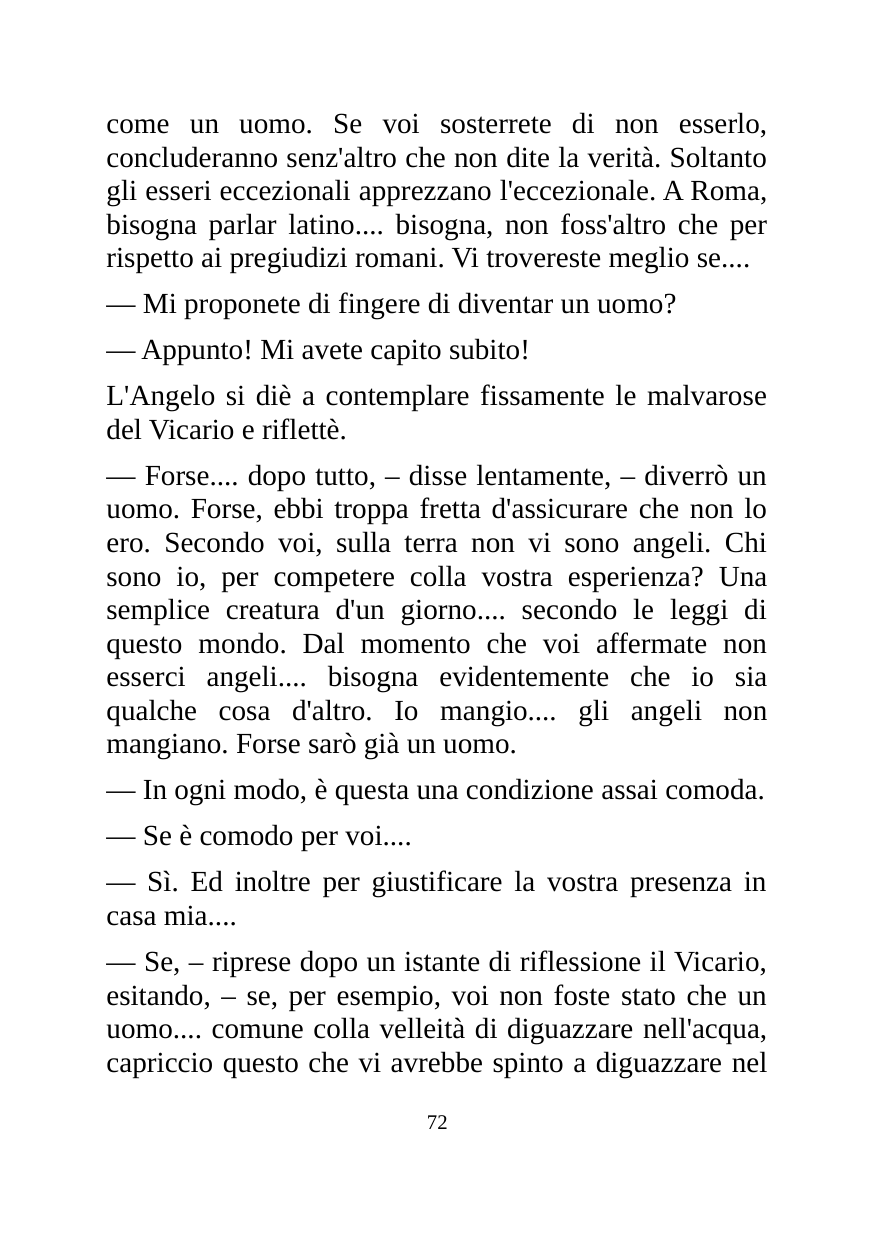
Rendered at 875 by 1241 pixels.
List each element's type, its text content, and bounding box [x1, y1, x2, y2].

text L'Angelo si diè a contemplare fissamente le malvarose del Vicario e riflettè. [106, 378, 768, 446]
text — Se è comodo per voi.... [106, 818, 768, 852]
text — Forse.... dopo tutto, – disse lentamente, – diverrò un uomo. Forse, ebbi troppa fretta d'assicurare che non lo ero. Secondo voi, sulla terra non vi sono angeli. Chi sono io, per competere colla vostra esperienza? Una semplice creatura d'un giorno.... secondo le leggi di questo mondo. Dal momento che voi affermate non esserci angeli.... bisogna evidentemente che io sia qualche cosa d'altro. Io mangio.... gli angeli non mangiano. Forse sarò già un uomo. [106, 458, 768, 760]
text — Appunto! Mi avete capito subito! [106, 332, 768, 366]
text — Sì. Ed inoltre per giustificare la vostra presenza in casa mia.... [106, 864, 768, 932]
text — Mi proponete di fingere di diventar un uomo? [106, 286, 768, 320]
text come un uomo. Se voi sosterrete di non esserlo, concluderanno senz'altro che non dite la verità. Soltanto gli esseri eccezionali apprezzano l'eccezionale. A Roma, bisogna parlar latino.... bisogna, non foss'altro che per rispetto ai pregiudizi romani. Vi trovereste meglio se.... [106, 106, 768, 274]
text — Se, – riprese dopo un istante di riflessione il Vicario, esitando, – se, per esempio, voi non foste stato che un uomo.... comune colla velleità di diguazzare nell'acqua, capriccio questo che vi avrebbe spinto a diguazzare nel [106, 944, 768, 1078]
text — In ogni modo, è questa una condizione assai comoda. [106, 772, 768, 806]
